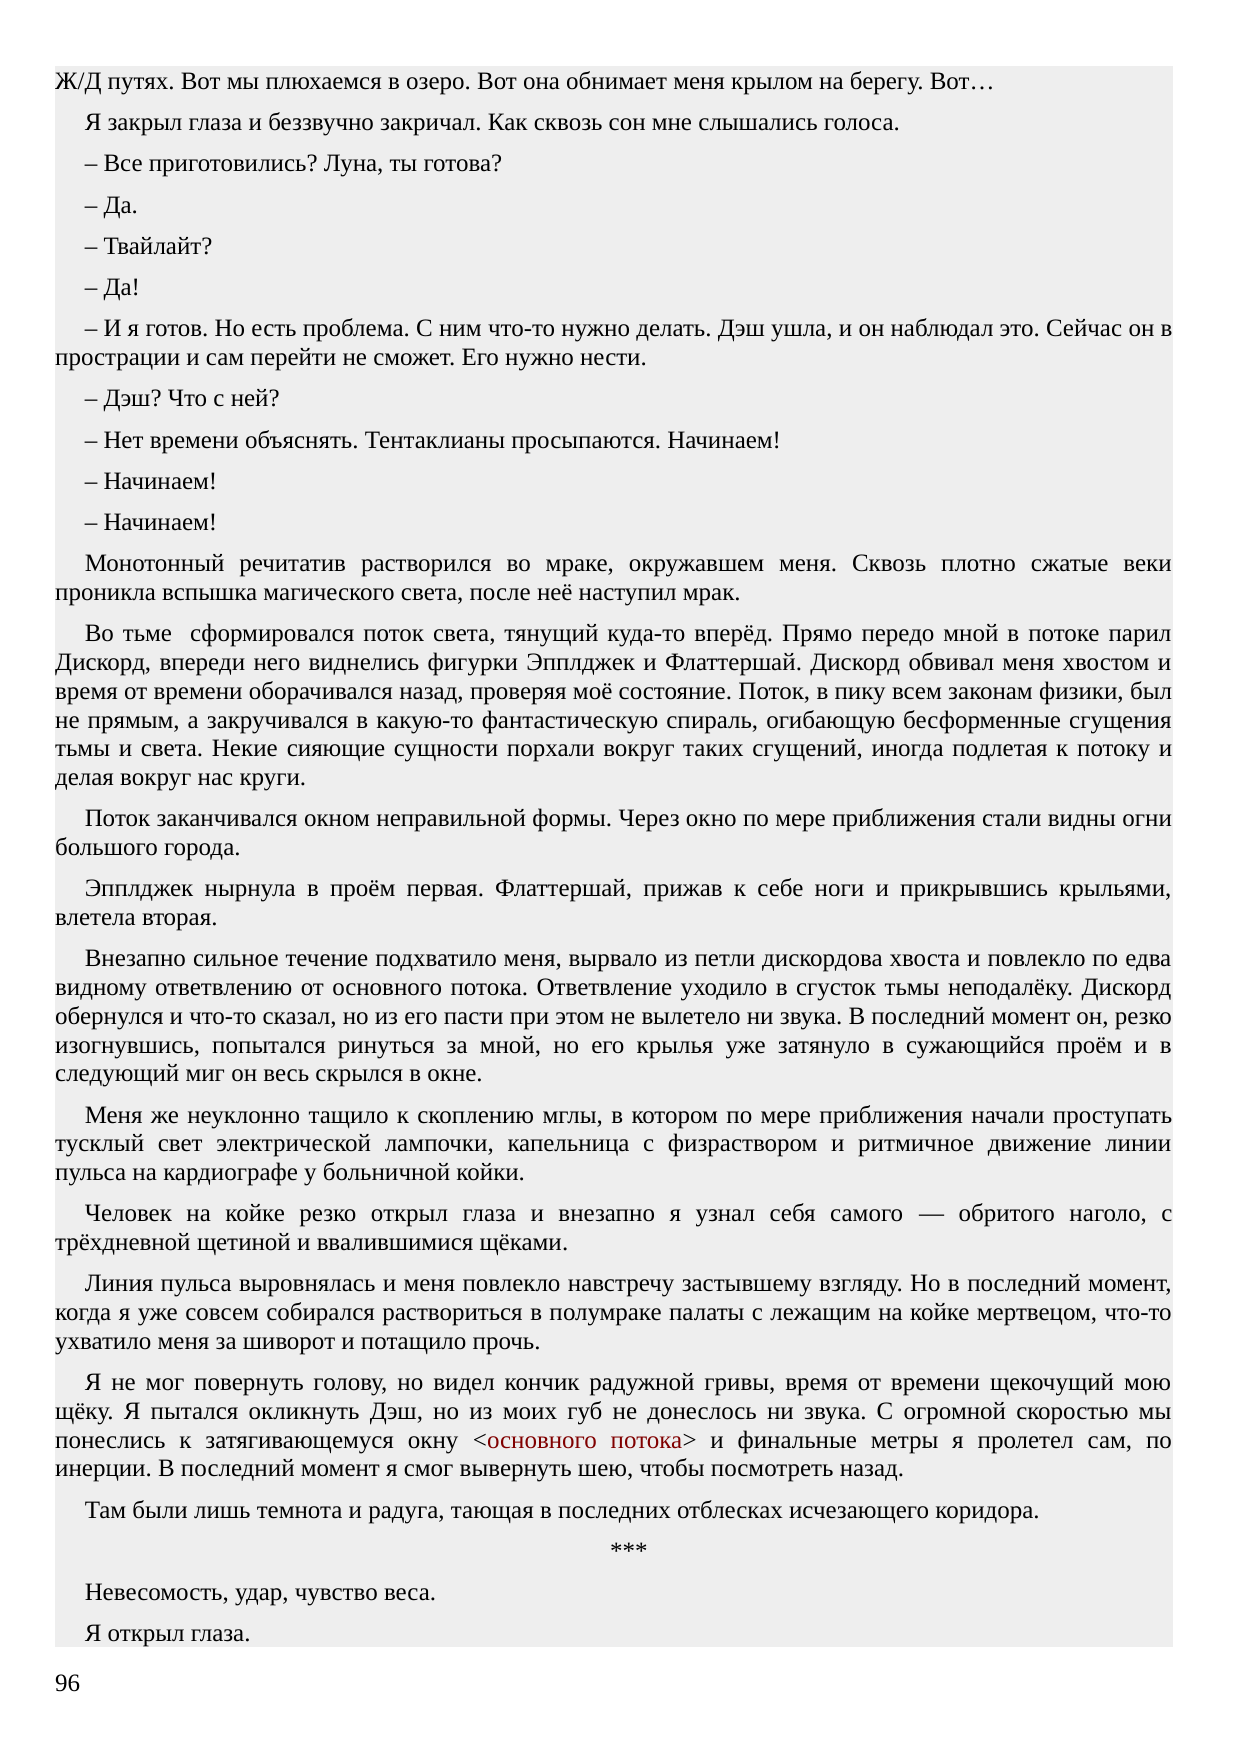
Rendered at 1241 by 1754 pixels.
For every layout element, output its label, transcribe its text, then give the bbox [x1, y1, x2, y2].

text Там были лишь темнота и радуга, тающая в последних отблесках исчезающего коридора. [55, 1495, 1173, 1523]
text – Все приготовились? Луна, ты готова? [55, 148, 1173, 177]
text – Да. [55, 190, 1173, 218]
text – Твайлайт? [55, 231, 1173, 260]
text Ж/Д путях. Вот мы плюхаемся в озеро. Вот она обнимает меня крылом на берегу. Вот… [55, 66, 1173, 95]
text *** [55, 1536, 1173, 1565]
text Меня же неуклонно тащило к скоплению мглы, в котором по мере приближения начали проступать тусклый свет электрической лампочки, капельница с физраствором и ритмичное движение линии пульса на кардиографе у больничной койки. [55, 1100, 1173, 1186]
text – Начинаем! [55, 466, 1173, 495]
text – Да! [55, 272, 1173, 301]
text Линия пульса выровнялась и меня повлекло навстречу застывшему взгляду. Но в последний момент, когда я уже совсем собирался раствориться в полумраке палаты с лежащим на койке мертвецом, что-то ухватило меня за шиворот и потащило прочь. [55, 1268, 1173, 1355]
text Эпплджек нырнула в проём первая. Флаттершай, прижав к себе ноги и прикрывшись крыльями, влетела вторая. [55, 873, 1173, 931]
text Монотонный речитатив растворился во мраке, окружавшем меня. Сквозь плотно сжатые веки проникла вспышка магического света, после неё наступил мрак. [55, 548, 1173, 606]
text – И я готов. Но есть проблема. С ним что-то нужно делать. Дэш ушла, и он наблюдал это. Сейчас он в прострации и сам перейти не сможет. Его нужно нести. [55, 313, 1173, 371]
text – Начинаем! [55, 507, 1173, 536]
text Я открыл глаза. [55, 1618, 1173, 1647]
text Во тьме сформировался поток света, тянущий куда-то вперёд. Прямо передо мной в потоке парил Дискорд, впереди него виднелись фигурки Эпплджек и Флаттершай. Дискорд обвивал меня хвостом и время от времени оборачивался назад, проверяя моё состояние. Поток, в пику всем законам физики, был не прямым, а закручивался в какую-то фантастическую спираль, огибающую бесформенные сгущения тьмы и света. Некие сияющие сущности порхали вокруг таких сгущений, иногда подлетая к потоку и делая вокруг нас круги. [55, 618, 1173, 791]
text Человек на койке резко открыл глаза и внезапно я узнал себя самого — обритого наголо, с трёхдневной щетиной и ввалившимися щёками. [55, 1198, 1173, 1256]
text Я закрыл глаза и беззвучно закричал. Как сквозь сон мне слышались голоса. [55, 107, 1173, 136]
text Я не мог повернуть голову, но видел кончик радужной гривы, время от времени щекочущий мою щёку. Я пытался окликнуть Дэш, но из моих губ не донеслось ни звука. С огромной скоростью мы понеслись к затягивающемуся окну <основного потока> и финальные метры я пролетел сам, по инерции. В последний момент я смог вывернуть шею, чтобы посмотреть назад. [55, 1367, 1173, 1482]
text Внезапно сильное течение подхватило меня, вырвало из петли дискордова хвоста и повлекло по едва видному ответвлению от основного потока. Ответвление уходило в сгусток тьмы неподалёку. Дискорд обернулся и что-то сказал, но из его пасти при этом не вылетело ни звука. В последний момент он, резко изогнувшись, попытался ринуться за мной, но его крылья уже затянуло в сужающийся проём и в следующий миг он весь скрылся в окне. [55, 943, 1173, 1087]
text – Нет времени объяснять. Тентаклианы просыпаются. Начинаем! [55, 425, 1173, 453]
text Невесомость, удар, чувство веса. [55, 1577, 1173, 1606]
text Поток заканчивался окном неправильной формы. Через окно по мере приближения стали видны огни большого города. [55, 803, 1173, 861]
text – Дэш? Что с ней? [55, 383, 1173, 412]
